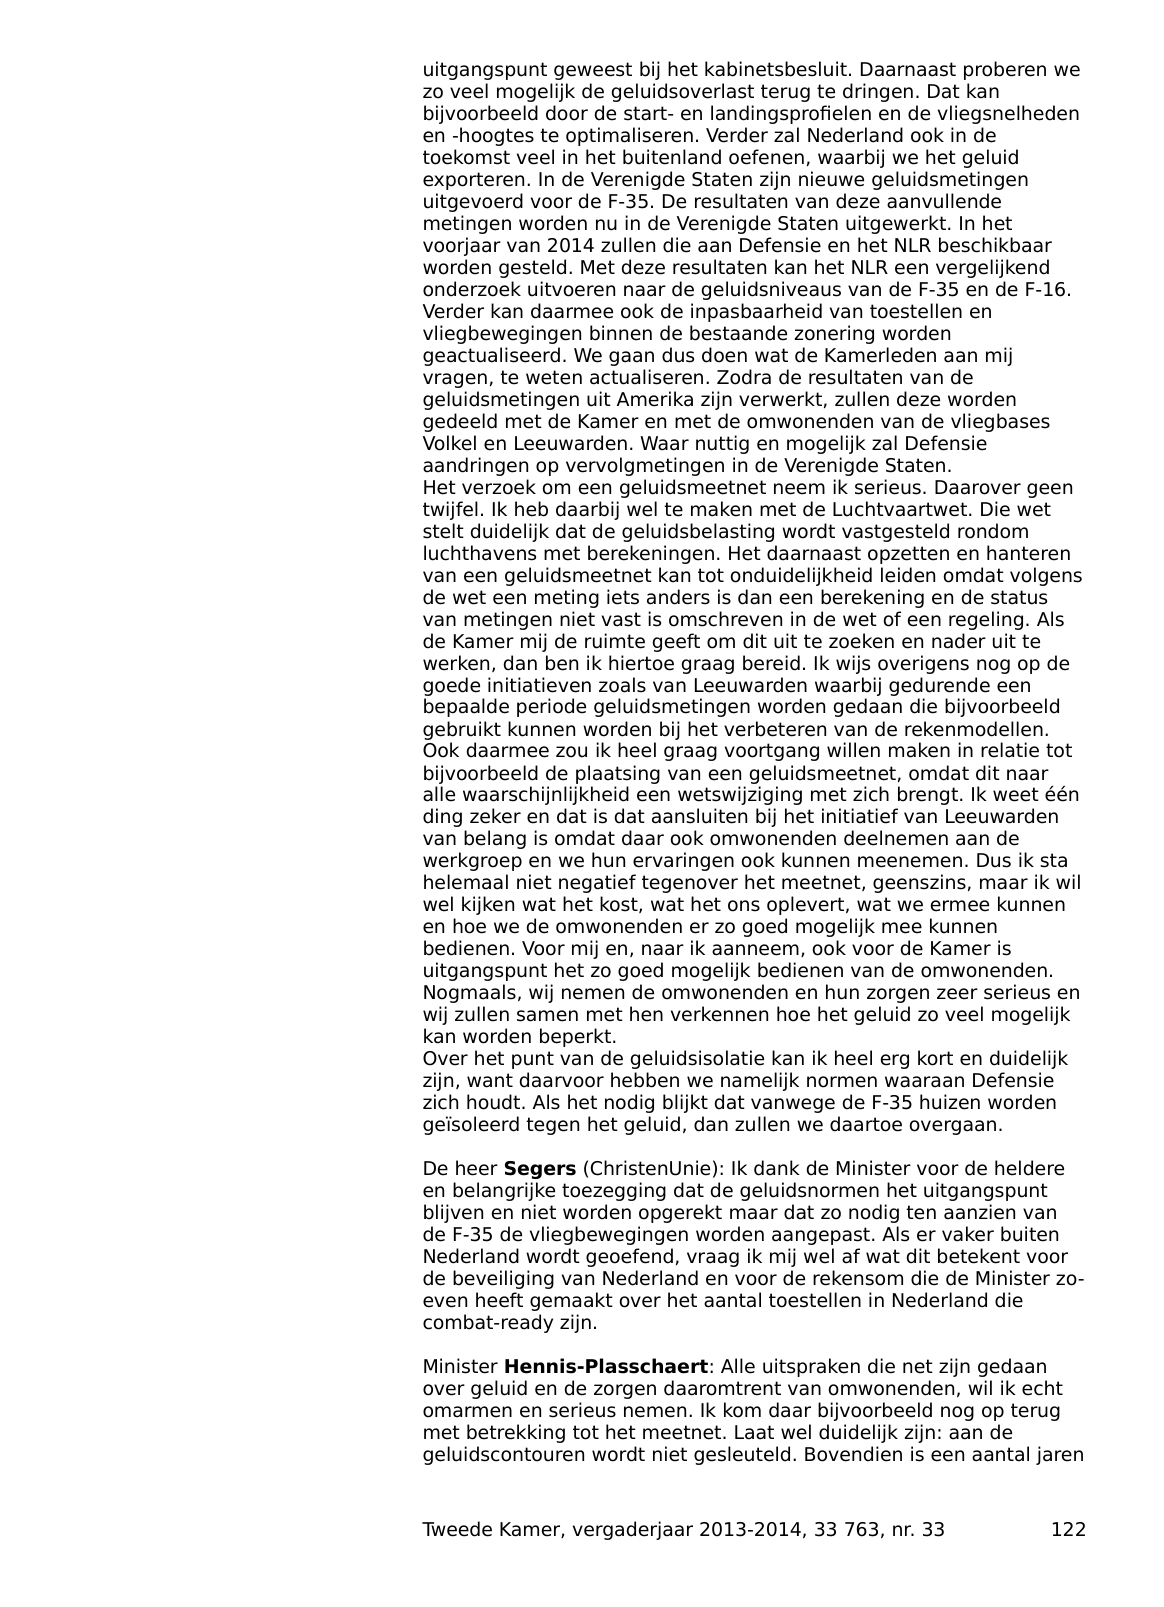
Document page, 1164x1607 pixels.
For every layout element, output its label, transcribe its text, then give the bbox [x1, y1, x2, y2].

text De heer Segers (ChristenUnie): Ik dank de Minister voor de heldere en belangrijke toezegging dat de geluidsnormen het uitgangspunt blijven en niet worden opgerekt maar dat zo nodig ten aanzien van de F-35 de vliegbewegingen worden aangepast. Als er vaker buiten Nederland wordt geoefend, vraag ik mij wel af wat dit betekent voor de beveiliging van Nederland en voor de rekensom die de Minister zo-even heeft gemaakt over het aantal toestellen in Nederland die combat-ready zijn. [422, 1158, 1087, 1334]
text Minister Hennis-Plasschaert: Alle uitspraken die net zijn gedaan over geluid en de zorgen daaromtrent van omwonenden, wil ik echt omarmen en serieus nemen. Ik kom daar bijvoorbeeld nog op terug met betrekking tot het meetnet. Laat wel duidelijk zijn: aan de geluidscontouren wordt niet gesleuteld. Bovendien is een aantal jaren [422, 1356, 1087, 1466]
text uitgangspunt geweest bij het kabinetsbesluit. Daarnaast proberen we zo veel mogelijk de geluidsoverlast terug te dringen. Dat kan bijvoorbeeld door de start- en landingsprofielen en de vliegsnelheden en -hoogtes te optimaliseren. Verder zal Nederland ook in de toekomst veel in het buitenland oefenen, waarbij we het geluid exporteren. In de Verenigde Staten zijn nieuwe geluidsmetingen uitgevoerd voor de F-35. De resultaten van deze aanvullende metingen worden nu in de Verenigde Staten uitgewerkt. In het voorjaar van 2014 zullen die aan Defensie en het NLR beschikbaar worden gesteld. Met deze resultaten kan het NLR een vergelijkend onderzoek uitvoeren naar de geluidsniveaus van de F-35 en de F-16. Verder kan daarmee ook de inpasbaarheid van toestellen en vliegbewegingen binnen de bestaande zonering worden geactualiseerd. We gaan dus doen wat de Kamerleden aan mij vragen, te weten actualiseren. Zodra de resultaten van de geluidsmetingen uit Amerika zijn verwerkt, zullen deze worden gedeeld met de Kamer en met de omwonenden van de vliegbases Volkel en Leeuwarden. Waar nuttig en mogelijk zal Defensie aandringen op vervolgmetingen in de Verenigde Staten. [422, 59, 1087, 477]
text Over het punt van de geluidsisolatie kan ik heel erg kort en duidelijk zijn, want daarvoor hebben we namelijk normen waaraan Defensie zich houdt. Als het nodig blijkt dat vanwege de F-35 huizen worden geïsoleerd tegen het geluid, dan zullen we daartoe overgaan. [422, 1048, 1087, 1136]
text Het verzoek om een geluidsmeetnet neem ik serieus. Daarover geen twijfel. Ik heb daarbij wel te maken met de Luchtvaartwet. Die wet stelt duidelijk dat de geluidsbelasting wordt vastgesteld rondom luchthavens met berekeningen. Het daarnaast opzetten en hanteren van een geluidsmeetnet kan tot onduidelijkheid leiden omdat volgens de wet een meting iets anders is dan een berekening en de status van metingen niet vast is omschreven in de wet of een regeling. Als de Kamer mij de ruimte geeft om dit uit te zoeken en nader uit te werken, dan ben ik hiertoe graag bereid. Ik wijs overigens nog op de goede initiatieven zoals van Leeuwarden waarbij gedurende een bepaalde periode geluidsmetingen worden gedaan die bijvoorbeeld gebruikt kunnen worden bij het verbeteren van de rekenmodellen. Ook daarmee zou ik heel graag voortgang willen maken in relatie tot bijvoorbeeld de plaatsing van een geluidsmeetnet, omdat dit naar alle waarschijnlijkheid een wetswijziging met zich brengt. Ik weet één ding zeker en dat is dat aansluiten bij het initiatief van Leeuwarden van belang is omdat daar ook omwonenden deelnemen aan de werkgroep en we hun ervaringen ook kunnen meenemen. Dus ik sta helemaal niet negatief tegenover het meetnet, geenszins, maar ik wil wel kijken wat het kost, wat het ons oplevert, wat we ermee kunnen en hoe we de omwonenden er zo goed mogelijk mee kunnen bedienen. Voor mij en, naar ik aanneem, ook voor de Kamer is uitgangspunt het zo goed mogelijk bedienen van de omwonenden. Nogmaals, wij nemen de omwonenden en hun zorgen zeer serieus en wij zullen samen met hen verkennen hoe het geluid zo veel mogelijk kan worden beperkt. [422, 477, 1087, 1048]
